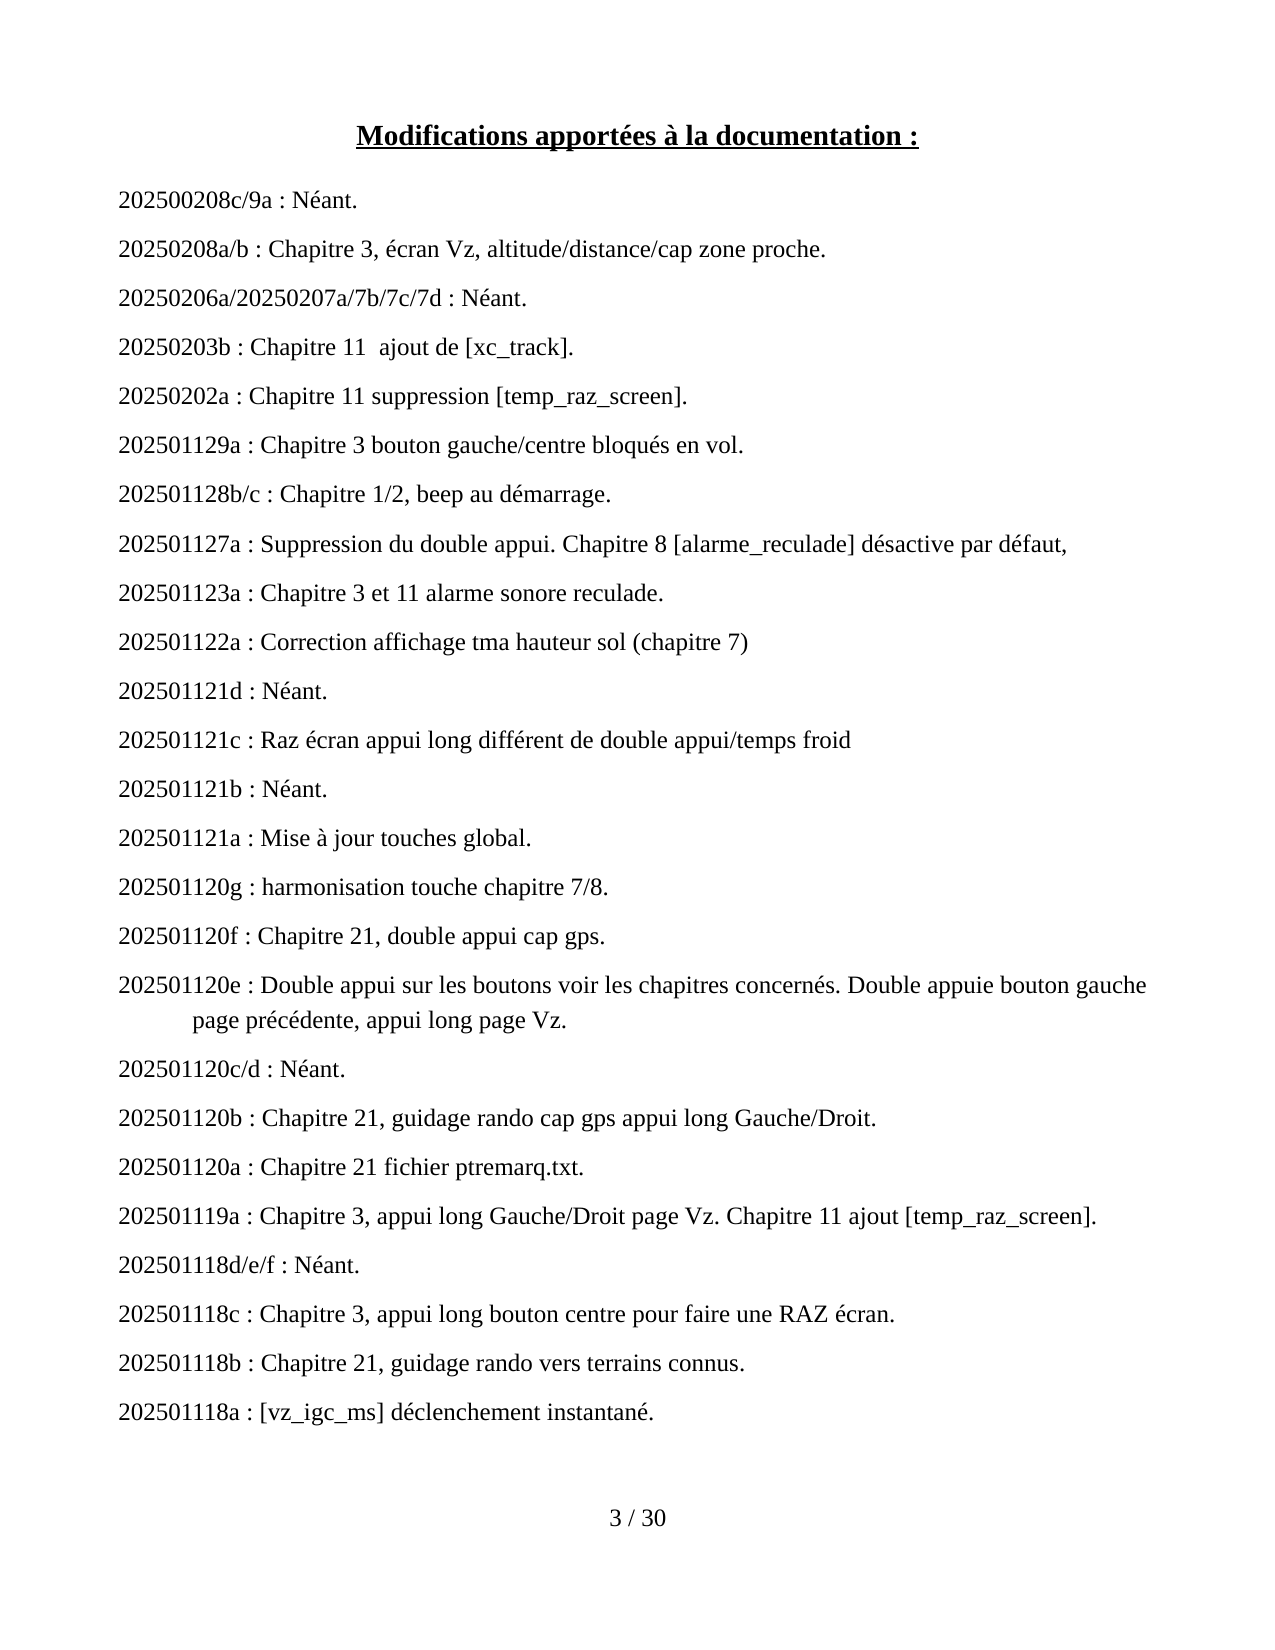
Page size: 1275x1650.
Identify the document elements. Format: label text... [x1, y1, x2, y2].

text 202501120c/d : Néant. [118, 1054, 1157, 1082]
text Modifications apportées à la documentation : [118, 118, 1157, 152]
text 202501127a : Suppression du double appui. Chapitre 8 [alarme_reculade] désactive par défaut, [118, 529, 1157, 557]
text 202501121d : Néant. [118, 676, 1157, 704]
text 202501121a : Mise à jour touches global. [118, 823, 1157, 852]
text 202501118a : [vz_igc_ms] déclenchement instantané. [118, 1397, 1157, 1426]
text 202501119a : Chapitre 3, appui long Gauche/Droit page Vz. Chapitre 11 ajout [temp_raz_screen]. [118, 1201, 1157, 1230]
text 202501121b : Néant. [118, 774, 1157, 803]
text 202501120g : harmonisation touche chapitre 7/8. [118, 872, 1157, 901]
text 20250203b : Chapitre 11 ajout de [xc_track]. [118, 332, 1157, 361]
text 202501118d/e/f : Néant. [118, 1250, 1157, 1279]
text 202501120f : Chapitre 21, double appui cap gps. [118, 921, 1157, 950]
text 20250202a : Chapitre 11 suppression [temp_raz_screen]. [118, 381, 1157, 410]
text 202501122a : Correction affichage tma hauteur sol (chapitre 7) [118, 627, 1157, 656]
text 202501129a : Chapitre 3 bouton gauche/centre bloqués en vol. [118, 431, 1157, 459]
text 202501118c : Chapitre 3, appui long bouton centre pour faire une RAZ écran. [118, 1299, 1157, 1328]
text 202501120e : Double appui sur les boutons voir les chapitres concernés. Double appuie bouton gauche page précédente, appui long page Vz. [118, 970, 1157, 1033]
text 202501123a : Chapitre 3 et 11 alarme sonore reculade. [118, 578, 1157, 606]
text 202501120a : Chapitre 21 fichier ptremarq.txt. [118, 1152, 1157, 1181]
text 202501120b : Chapitre 21, guidage rando cap gps appui long Gauche/Droit. [118, 1103, 1157, 1132]
text 202501128b/c : Chapitre 1/2, beep au démarrage. [118, 479, 1157, 508]
text 20250208a/b : Chapitre 3, écran Vz, altitude/distance/cap zone proche. [118, 234, 1157, 263]
text 202501121c : Raz écran appui long différent de double appui/temps froid [118, 725, 1157, 754]
text 202500208c/9a : Néant. [118, 185, 1157, 214]
text 20250206a/20250207a/7b/7c/7d : Néant. [118, 283, 1157, 312]
text 202501118b : Chapitre 21, guidage rando vers terrains connus. [118, 1348, 1157, 1377]
